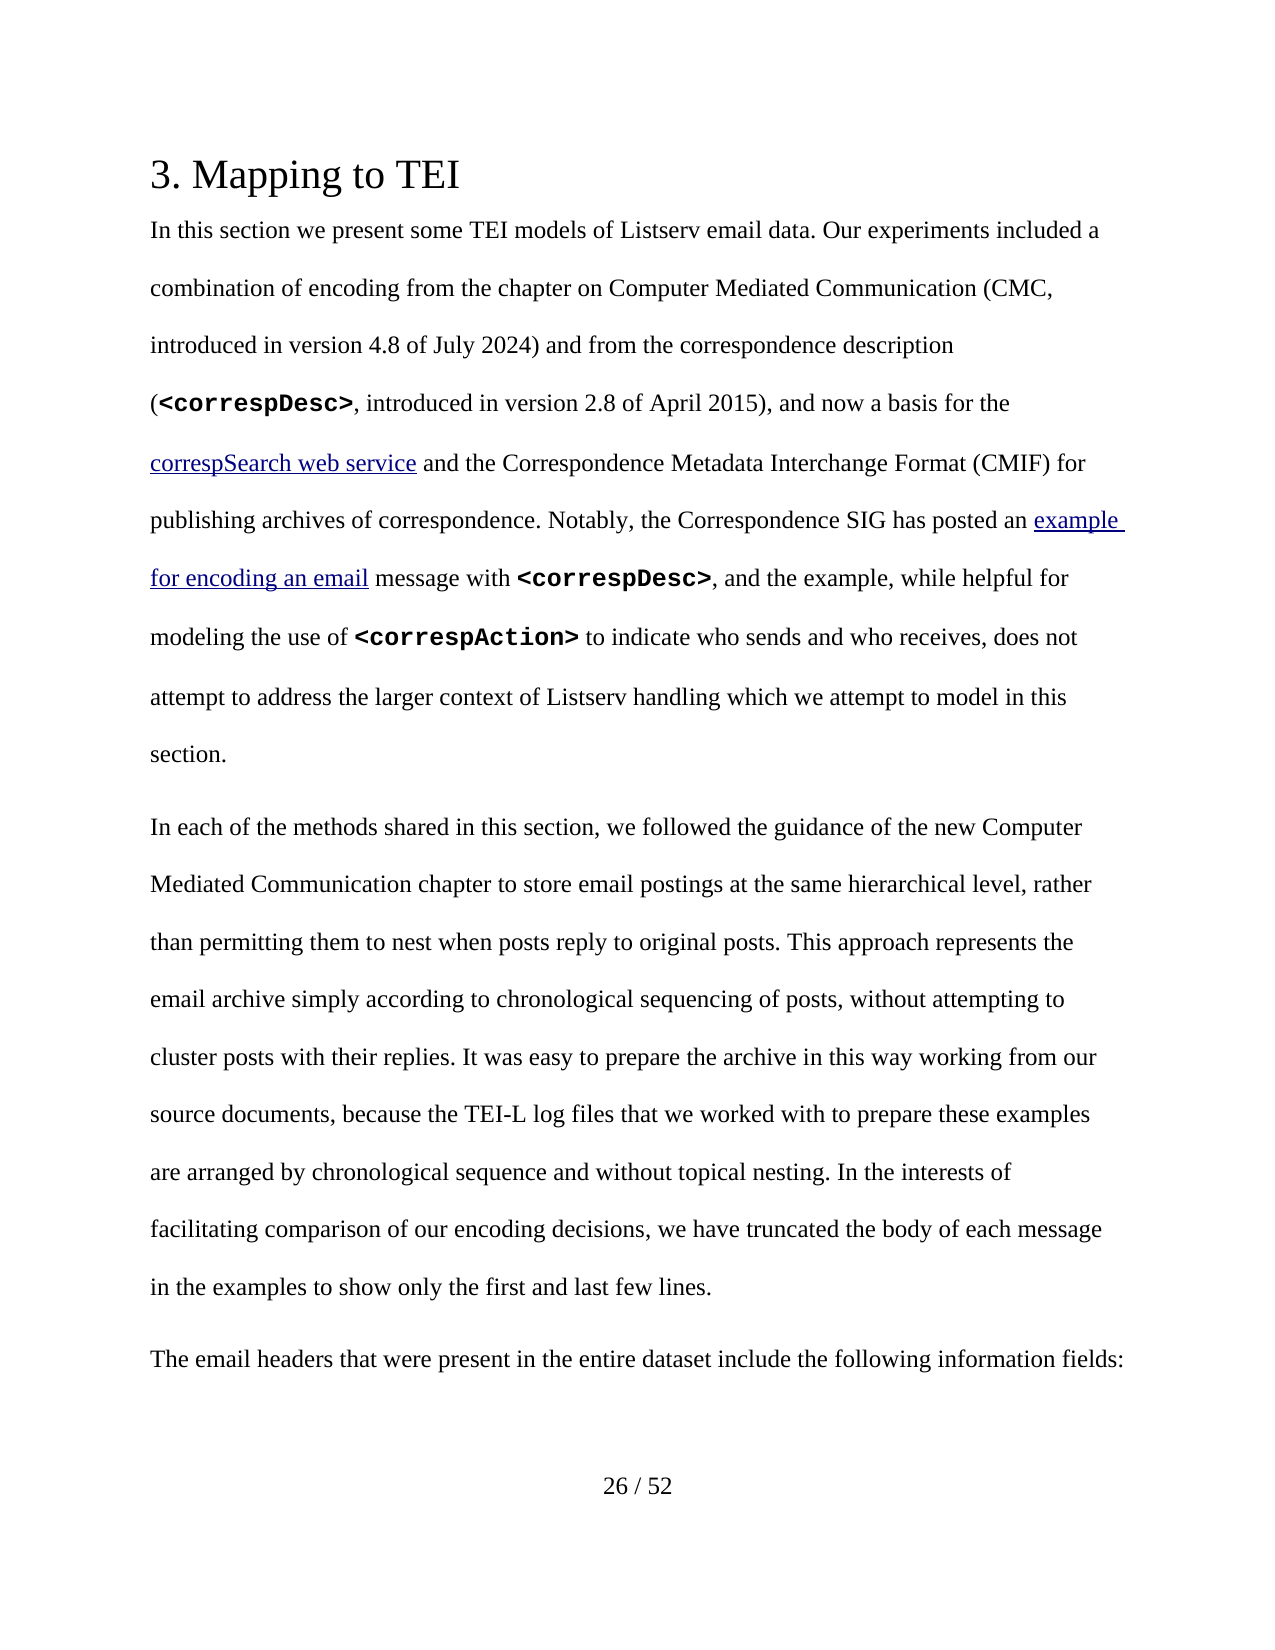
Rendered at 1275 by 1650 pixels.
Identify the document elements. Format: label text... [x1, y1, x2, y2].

subtitle 3. Mapping to TEI [150, 150, 1125, 198]
text In this section we present some TEI models of Listserv email data. Our experiments included a combination of encoding from the chapter on Computer Mediated Communication (CMC, introduced in version 4.8 of July 2024) and from the correspondence description (<correspDesc>, introduced in version 2.8 of April 2015), and now a basis for the correspSearch web service and the Correspondence Metadata Interchange Format (CMIF) for publishing archives of correspondence. Notably, the Correspondence SIG has posted an example for encoding an email message with <correspDesc>, and the example, while helpful for modeling the use of <correspAction> to indicate who sends and who receives, does not attempt to address the larger context of Listserv handling which we attempt to model in this section. [150, 216, 1125, 768]
text The email headers that were present in the entire dataset include the following information fields: [150, 1344, 1125, 1373]
text In each of the methods shared in this section, we followed the guidance of the new Computer Mediated Communication chapter to store email postings at the same hierarchical level, rather than permitting them to nest when posts reply to original posts. This approach represents the email archive simply according to chronological sequencing of posts, without attempting to cluster posts with their replies. It was easy to prepare the archive in this way working from our source documents, because the TEI-L log files that we worked with to prepare these examples are arranged by chronological sequence and without topical nesting. In the interests of facilitating comparison of our encoding decisions, we have truncated the body of each message in the examples to show only the first and last few lines. [150, 812, 1125, 1300]
